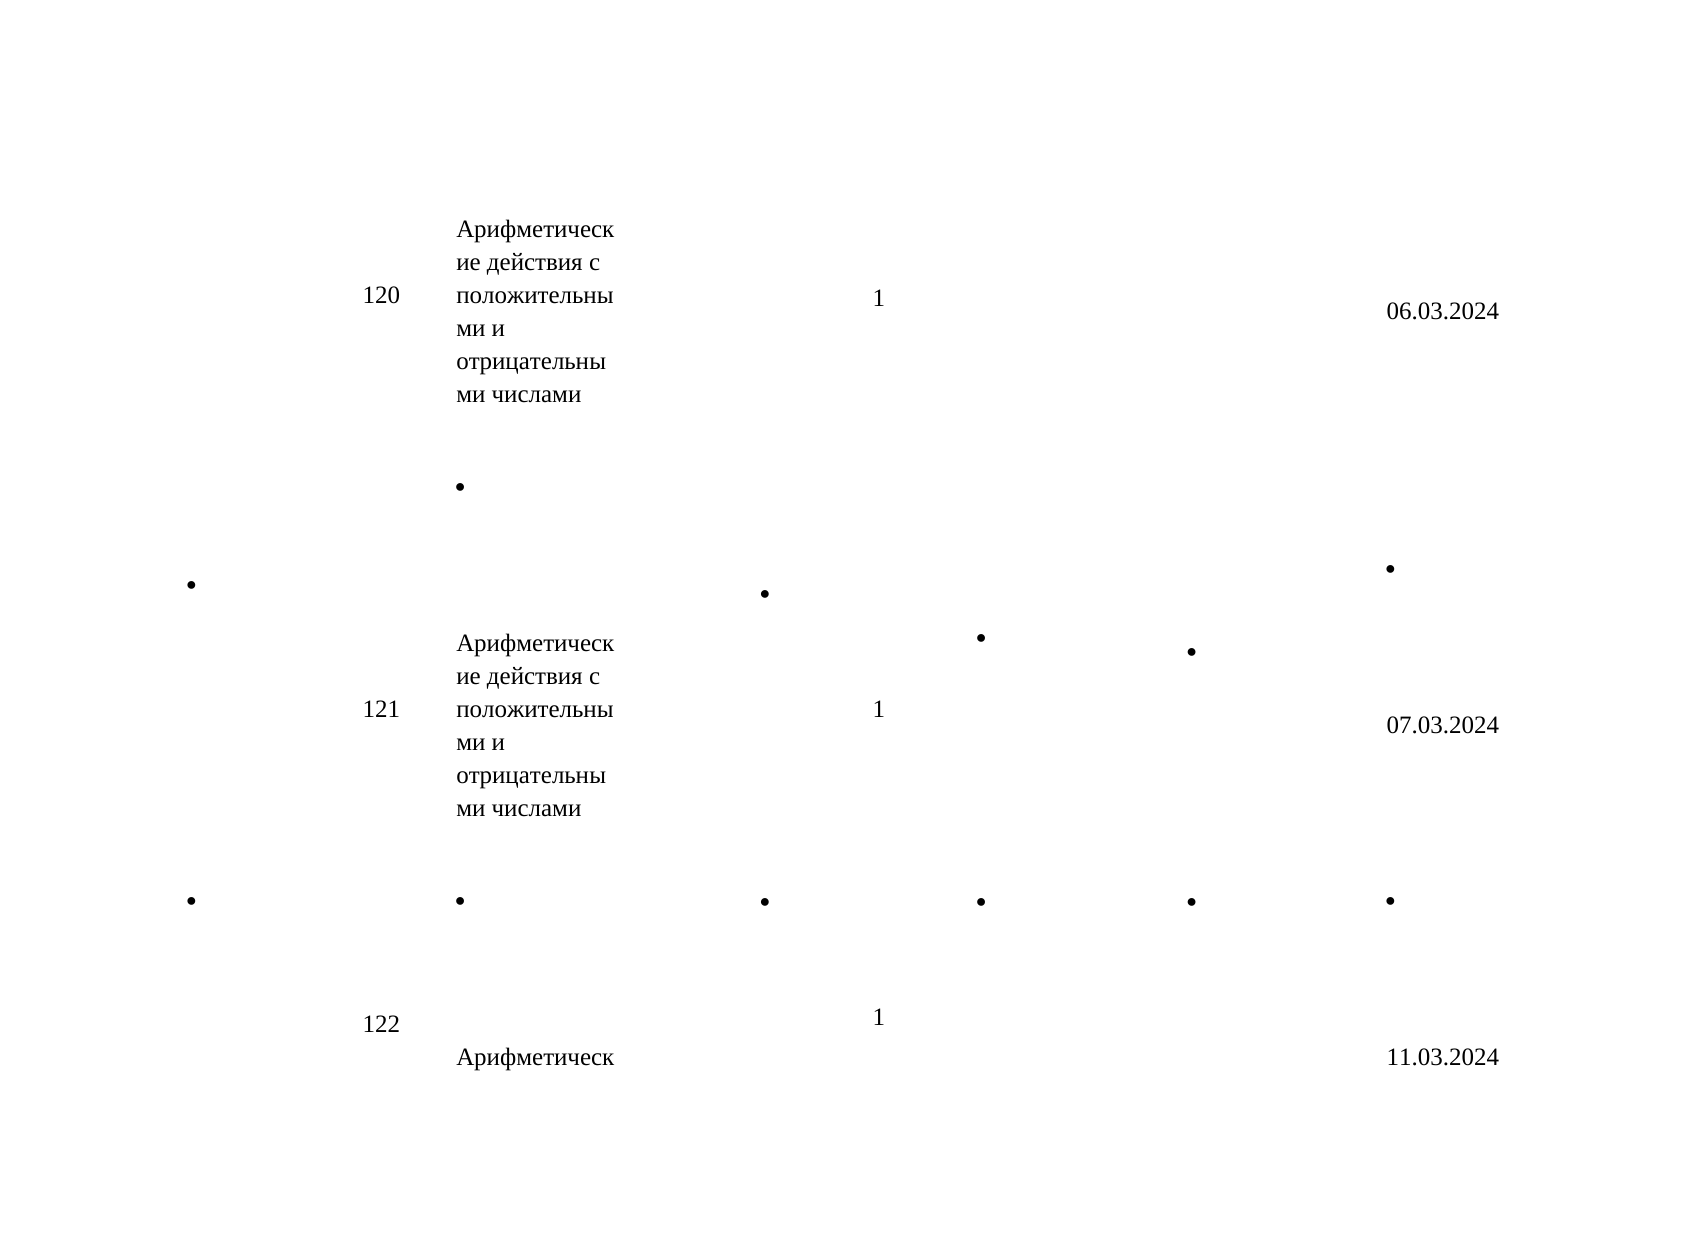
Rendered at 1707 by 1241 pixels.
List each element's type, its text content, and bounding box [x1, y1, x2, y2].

table_cell 1 [629, 150, 939, 473]
table_cell [940, 150, 1061, 473]
table_cell Арифметические действия с положительными и отрицательными числами [431, 150, 629, 473]
table_cell [940, 888, 1061, 1089]
table_cell [1061, 888, 1361, 1089]
table_cell 1 [629, 888, 939, 1089]
table_cell 1 [629, 474, 939, 888]
table_cell Арифметические действия с положительными и отрицательными числами [431, 474, 629, 888]
table_cell Арифметическ [431, 888, 629, 1089]
table_cell 122 [176, 888, 431, 1089]
table_cell 11.03.2024 [1361, 888, 1592, 1089]
table_cell 07.03.2024 [1361, 474, 1592, 888]
table_cell [1061, 150, 1361, 473]
table_cell [1061, 474, 1361, 888]
table_cell [940, 474, 1061, 888]
table_cell 121 [176, 474, 431, 888]
table_cell 06.03.2024 [1361, 150, 1592, 473]
table_cell 120 [176, 150, 431, 473]
